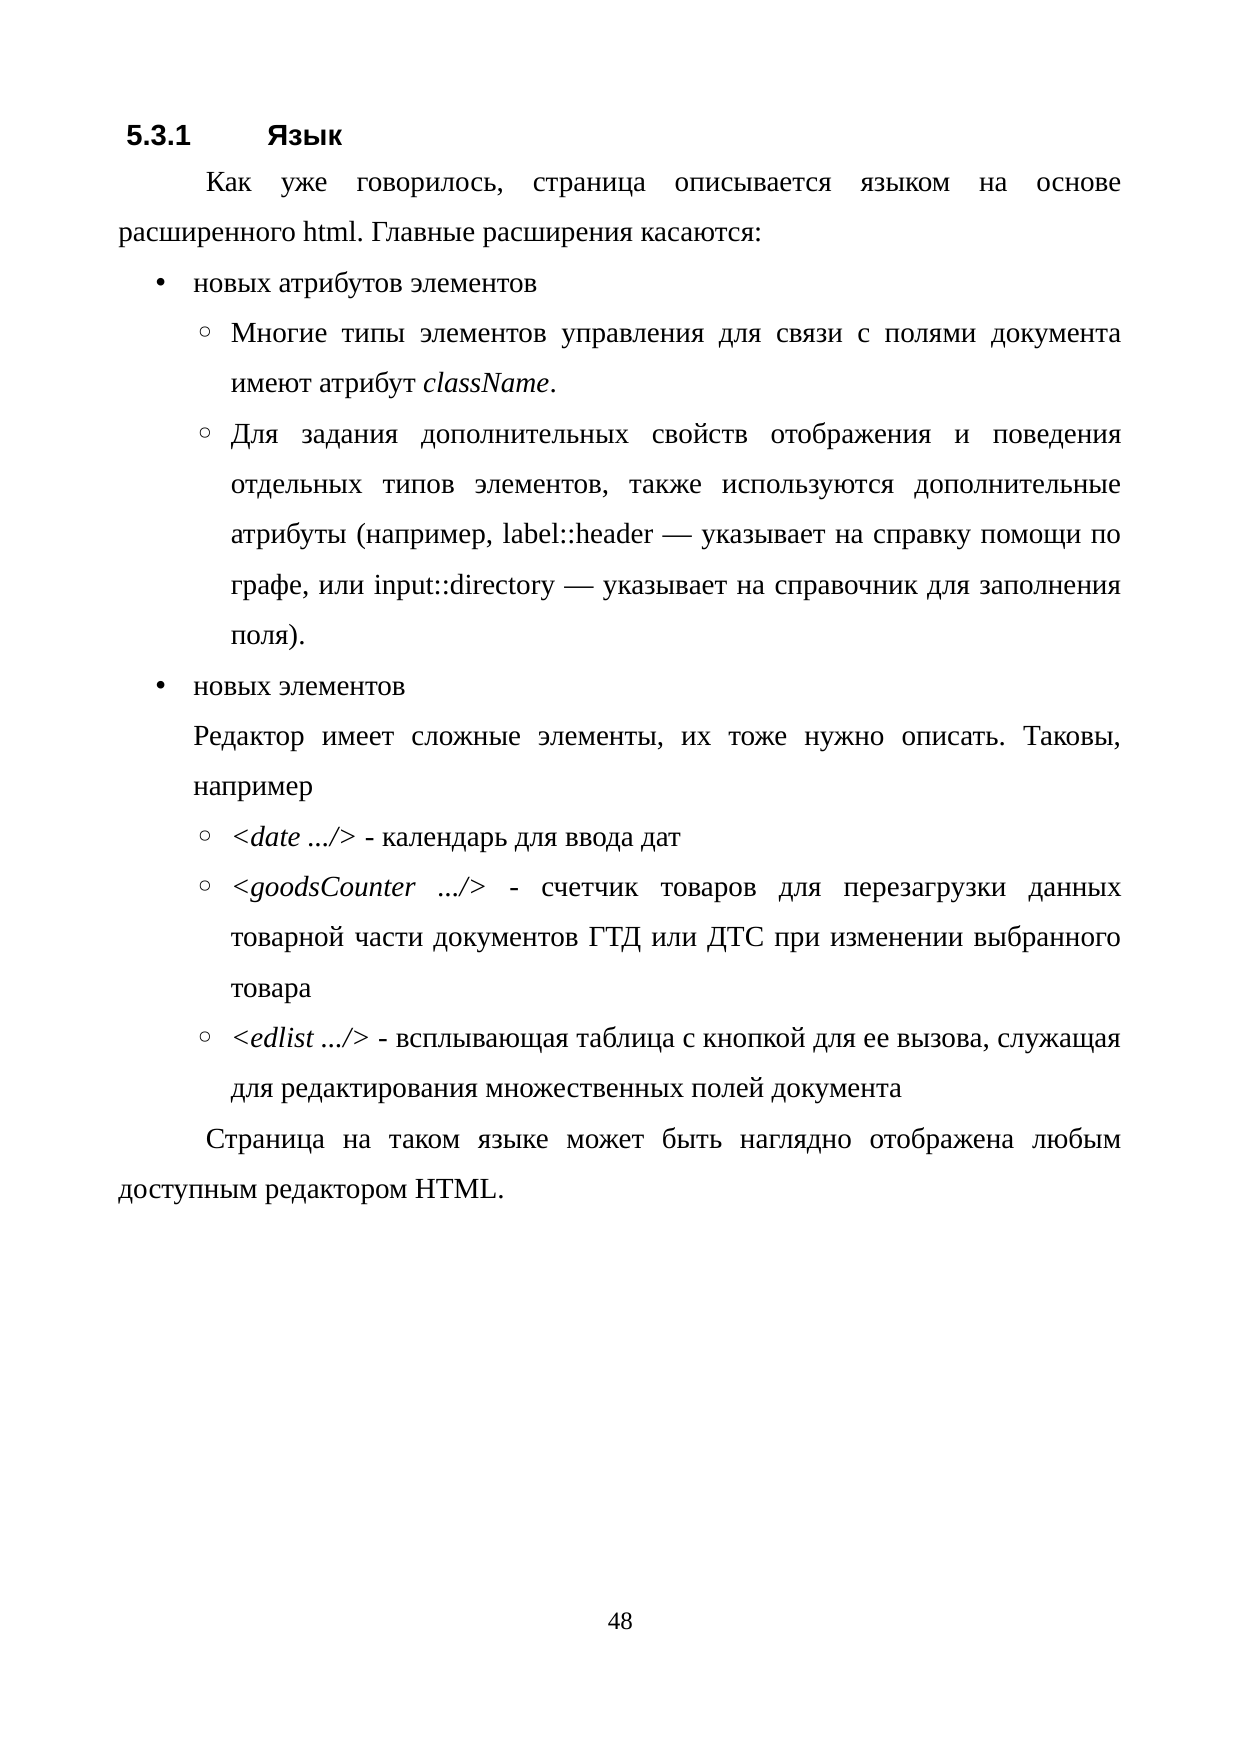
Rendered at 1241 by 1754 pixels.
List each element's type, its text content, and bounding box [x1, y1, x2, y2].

list Для задания дополнительных свойств отображения и поведения отдельных типов элементов, также используются дополнительные атрибуты (например, label::header — указывает на справку помощи по графе, или input::directory — указывает на справочник для заполнения поля). [193, 416, 1122, 651]
list <goodsCounter .../> - счетчик товаров для перезагрузки данных товарной части документов ГТД или ДТС при изменении выбранного товара [193, 869, 1122, 1003]
list <edlist .../> - всплывающая таблица с кнопкой для ее вызова, служащая для редактирования множественных полей документа [193, 1020, 1122, 1104]
list Редактор имеет сложные элементы, их тоже нужно описать. Таковы, например [156, 718, 1122, 802]
list новых атрибутов элементов [156, 265, 1122, 298]
subtitle Язык [118, 118, 1122, 152]
text Как уже говорилось, страница описывается языком на основе расширенного html. Главные расширения касаются: [118, 164, 1122, 248]
list <date .../> - календарь для ввода дат [193, 819, 1122, 852]
text Страница на таком языке может быть наглядно отображена любым доступным редактором HTML. [118, 1121, 1122, 1205]
list новых элементов [156, 668, 1122, 701]
list Многие типы элементов управления для связи с полями документа имеют атрибут className. [193, 315, 1122, 399]
